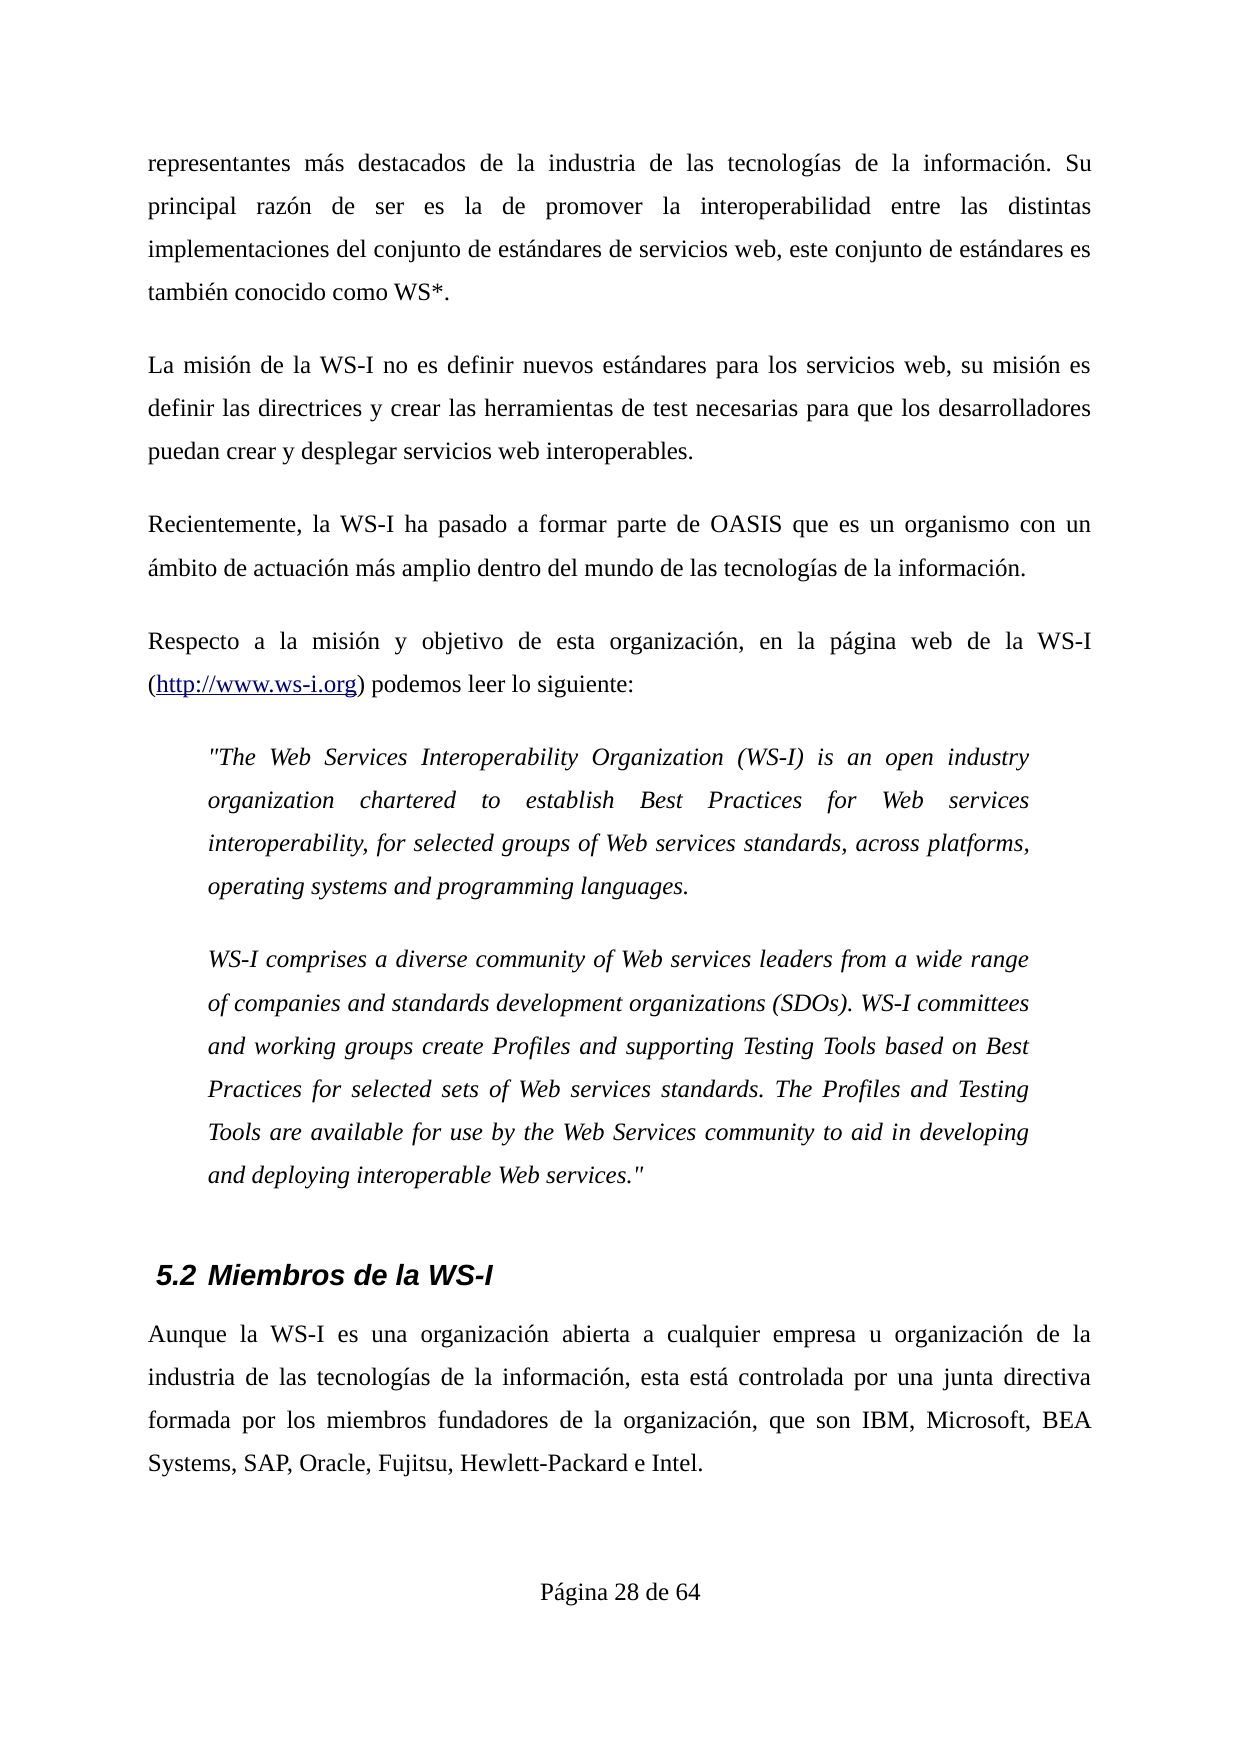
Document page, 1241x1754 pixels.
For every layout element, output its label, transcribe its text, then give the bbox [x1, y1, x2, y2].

text Recientemente, la WS-I ha pasado a formar parte de OASIS que es un organismo con un ámbito de actuación más amplio dentro del mundo de las tecnologías de la información. [148, 509, 1093, 581]
text representantes más destacados de la industria de las tecnologías de la información. Su principal razón de ser es la de promover la interoperabilidad entre las distintas implementaciones del conjunto de estándares de servicios web, este conjunto de estándares es también conocido como WS*. [148, 148, 1093, 306]
subtitle Miembros de la WS-I [148, 1258, 1093, 1292]
text Aunque la WS-I es una organización abierta a cualquier empresa u organización de la industria de las tecnologías de la información, esta está controlada por una junta directiva formada por los miembros fundadores de la organización, que son IBM, Microsoft, BEA Systems, SAP, Oracle, Fujitsu, Hewlett-Packard e Intel. [148, 1319, 1093, 1477]
text La misión de la WS-I no es definir nuevos estándares para los servicios web, su misión es definir las directrices y crear las herramientas de test necesarias para que los desarrolladores puedan crear y desplegar servicios web interoperables. [148, 350, 1093, 465]
text WS-I comprises a diverse community of Web services leaders from a wide range of companies and standards development organizations (SDOs). WS-I committees and working groups create Profiles and supporting Testing Tools based on Best Practices for selected sets of Web services standards. The Profiles and Testing Tools are available for use by the Web Services community to aid in developing and deploying interoperable Web services." [208, 944, 1033, 1189]
text Respecto a la misión y objetivo de esta organización, en la página web de la WS-I (http://www.ws-i.org) podemos leer lo siguiente: [148, 626, 1093, 698]
text "The Web Services Interoperability Organization (WS-I) is an open industry organization chartered to establish Best Practices for Web services interoperability, for selected groups of Web services standards, across platforms, operating systems and programming languages. [208, 742, 1033, 900]
